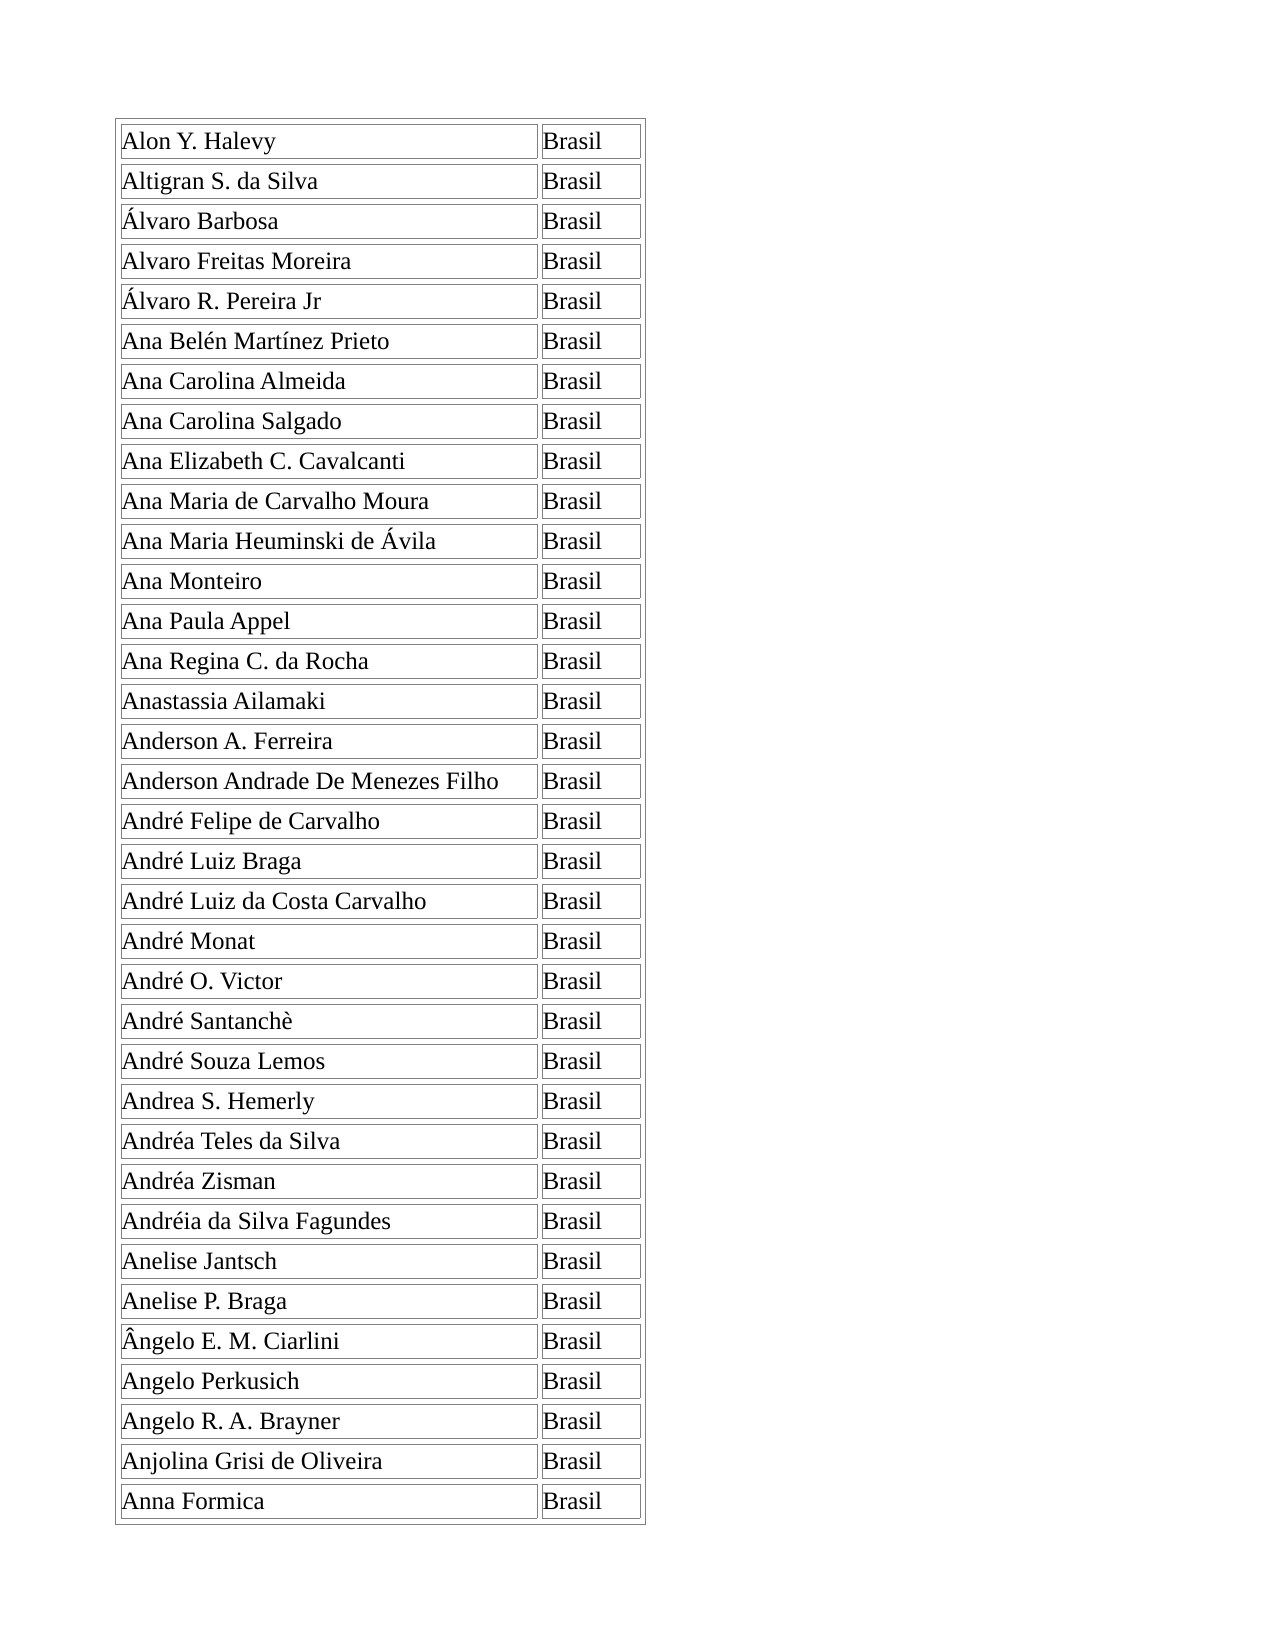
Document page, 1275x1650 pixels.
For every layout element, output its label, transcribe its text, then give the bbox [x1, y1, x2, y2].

table_cell Ana Maria Heuminski de Ávila [118, 518, 539, 558]
table_cell Andréa Zisman [118, 1158, 539, 1198]
table_cell Brasil [539, 678, 643, 718]
table_cell Brasil [539, 1318, 643, 1358]
table_cell Brasil [539, 1278, 643, 1318]
table_cell Altigran S. da Silva [118, 158, 539, 198]
table_cell Ana Carolina Almeida [118, 358, 539, 398]
table_cell Brasil [539, 158, 643, 198]
table_cell Ana Belén Martínez Prieto [118, 318, 539, 358]
table_cell Brasil [539, 198, 643, 238]
table_cell Brasil [539, 318, 643, 358]
table_cell Brasil [539, 1358, 643, 1398]
table_cell Álvaro R. Pereira Jr [118, 278, 539, 318]
table_cell Alvaro Freitas Moreira [118, 238, 539, 278]
table_cell Brasil [539, 998, 643, 1038]
table_cell Brasil [539, 1198, 643, 1238]
table_cell Brasil [539, 119, 643, 158]
table_cell Brasil [539, 1158, 643, 1198]
table_cell Álvaro Barbosa [118, 198, 539, 238]
table_cell Andrea S. Hemerly [118, 1078, 539, 1118]
table_cell Ângelo E. M. Ciarlini [118, 1318, 539, 1358]
table_cell Brasil [539, 478, 643, 518]
table_cell Brasil [539, 238, 643, 278]
table_cell André Luiz da Costa Carvalho [118, 878, 539, 918]
table_cell Alon Y. Halevy [118, 119, 539, 158]
table_cell André Monat [118, 918, 539, 958]
table_cell Brasil [539, 1078, 643, 1118]
table_cell Anastassia Ailamaki [118, 678, 539, 718]
table_cell Anelise P. Braga [118, 1278, 539, 1318]
table_cell Brasil [539, 878, 643, 918]
table_cell Anjolina Grisi de Oliveira [118, 1438, 539, 1478]
table_cell Brasil [539, 718, 643, 758]
table_cell Brasil [539, 398, 643, 438]
table_cell Brasil [539, 278, 643, 318]
table_cell Brasil [539, 918, 643, 958]
table_cell Brasil [539, 838, 643, 878]
table_cell Brasil [539, 558, 643, 598]
table_cell Brasil [539, 798, 643, 838]
table_cell Brasil [539, 758, 643, 798]
table_cell Brasil [539, 358, 643, 398]
table_cell Ana Maria de Carvalho Moura [118, 478, 539, 518]
table_cell Anna Formica [118, 1478, 539, 1518]
table_cell Brasil [539, 1478, 643, 1518]
table_cell André Luiz Braga [118, 838, 539, 878]
table_cell Brasil [539, 958, 643, 998]
table_cell Brasil [539, 1118, 643, 1158]
table_cell André Santanchè [118, 998, 539, 1038]
table_cell Anelise Jantsch [118, 1238, 539, 1278]
table_cell Andréia da Silva Fagundes [118, 1198, 539, 1238]
table_cell Brasil [539, 638, 643, 678]
table_cell Ana Carolina Salgado [118, 398, 539, 438]
table_cell Brasil [539, 1238, 643, 1278]
table_cell Brasil [539, 1038, 643, 1078]
table_cell Anderson A. Ferreira [118, 718, 539, 758]
table_cell Ana Regina C. da Rocha [118, 638, 539, 678]
table_cell Angelo R. A. Brayner [118, 1398, 539, 1438]
table_cell Angelo Perkusich [118, 1358, 539, 1398]
table_cell Brasil [539, 1438, 643, 1478]
table_cell André O. Victor [118, 958, 539, 998]
table_cell Ana Paula Appel [118, 598, 539, 638]
table_cell Brasil [539, 438, 643, 478]
table_cell Anderson Andrade De Menezes Filho [118, 758, 539, 798]
table_cell Brasil [539, 598, 643, 638]
table_cell Brasil [539, 1398, 643, 1438]
table_cell André Souza Lemos [118, 1038, 539, 1078]
table_cell Andréa Teles da Silva [118, 1118, 539, 1158]
table_cell Ana Elizabeth C. Cavalcanti [118, 438, 539, 478]
table_cell André Felipe de Carvalho [118, 798, 539, 838]
table_cell Ana Monteiro [118, 558, 539, 598]
table_cell Brasil [539, 518, 643, 558]
